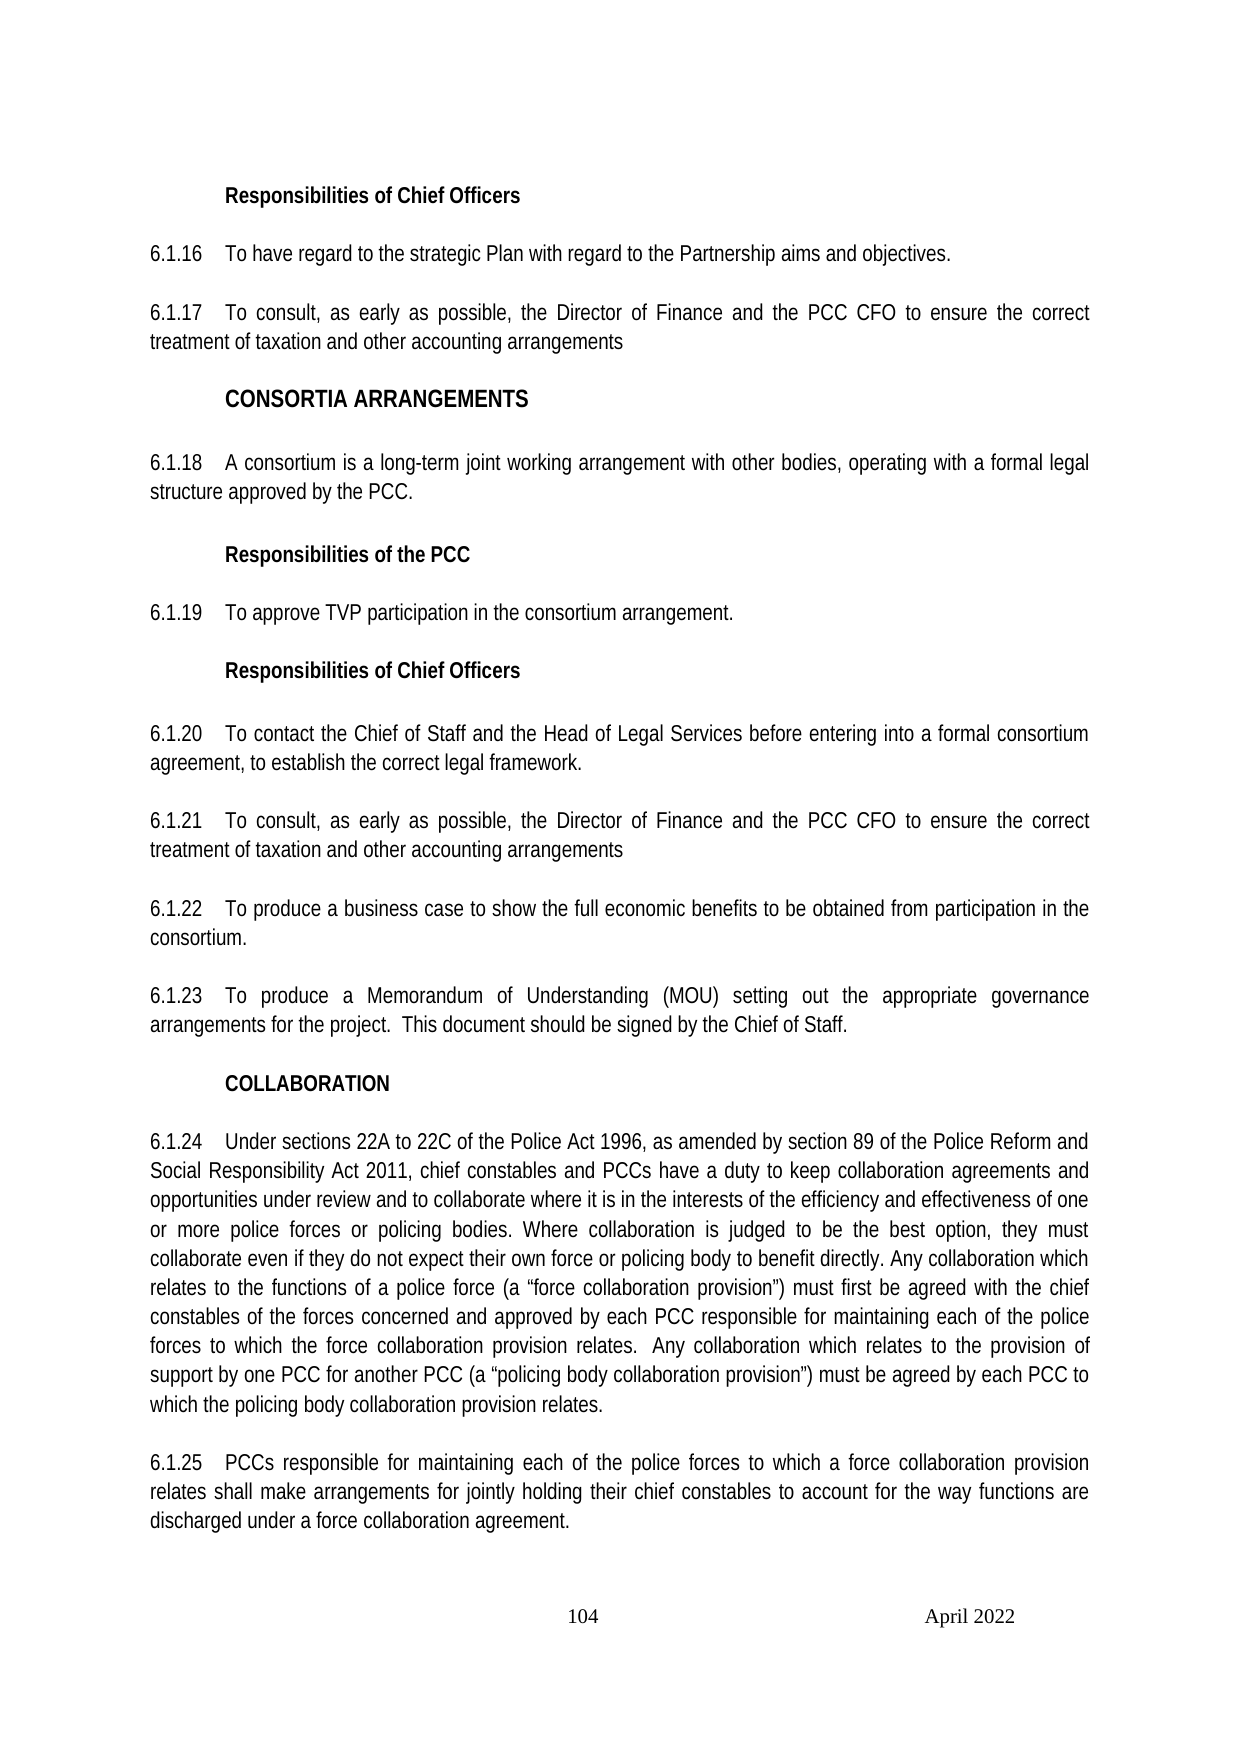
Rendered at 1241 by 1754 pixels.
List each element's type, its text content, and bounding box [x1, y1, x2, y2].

text COLLABORATION [150, 1067, 1090, 1096]
text Responsibilities of Chief Officers [150, 179, 1090, 208]
list To consult, as early as possible, the Director of Finance and the PCC CFO to ensure the correct treatment of taxation and other accounting arrangements [150, 804, 1090, 863]
list To approve TVP participation in the consortium arrangement. [150, 596, 1090, 625]
list PCCs responsible for maintaining each of the police forces to which a force collaboration provision relates shall make arrangements for jointly holding their chief constables to account for the way functions are discharged under a force collaboration agreement. [150, 1446, 1090, 1534]
list To produce a Memorandum of Understanding (MOU) setting out the appropriate governance arrangements for the project. This document should be signed by the Chief of Staff. [150, 979, 1090, 1038]
list Under sections 22A to 22C of the Police Act 1996, as amended by section 89 of the Police Reform and Social Responsibility Act 2011, chief constables and PCCs have a duty to keep collaboration agreements and opportunities under review and to collaborate where it is in the interests of the efficiency and effectiveness of one or more police forces or policing bodies. Where collaboration is judged to be the best option, they must collaborate even if they do not expect their own force or policing body to benefit directly. Any collaboration which relates to the functions of a police force (a “force collaboration provision”) must first be agreed with the chief constables of the forces concerned and approved by each PCC responsible for maintaining each of the police forces to which the force collaboration provision relates. Any collaboration which relates to the provision of support by one PCC for another PCC (a “policing body collaboration provision”) must be agreed by each PCC to which the policing body collaboration provision relates. [150, 1125, 1090, 1417]
text Responsibilities of Chief Officers [150, 654, 1090, 683]
list To have regard to the strategic Plan with regard to the Partnership aims and objectives. [150, 237, 1090, 267]
list A consortium is a long-term joint working arrangement with other bodies, operating with a formal legal structure approved by the PCC. [150, 446, 1090, 504]
list To consult, as early as possible, the Director of Finance and the PCC CFO to ensure the correct treatment of taxation and other accounting arrangements [150, 296, 1090, 354]
list To produce a business case to show the full economic benefits to be obtained from participation in the consortium. [150, 892, 1090, 950]
text CONSORTIA ARRANGEMENTS [150, 383, 1090, 412]
list To contact the Chief of Staff and the Head of Legal Services before entering into a formal consortium agreement, to establish the correct legal framework. [150, 717, 1090, 775]
text Responsibilities of the PCC [150, 538, 1090, 567]
